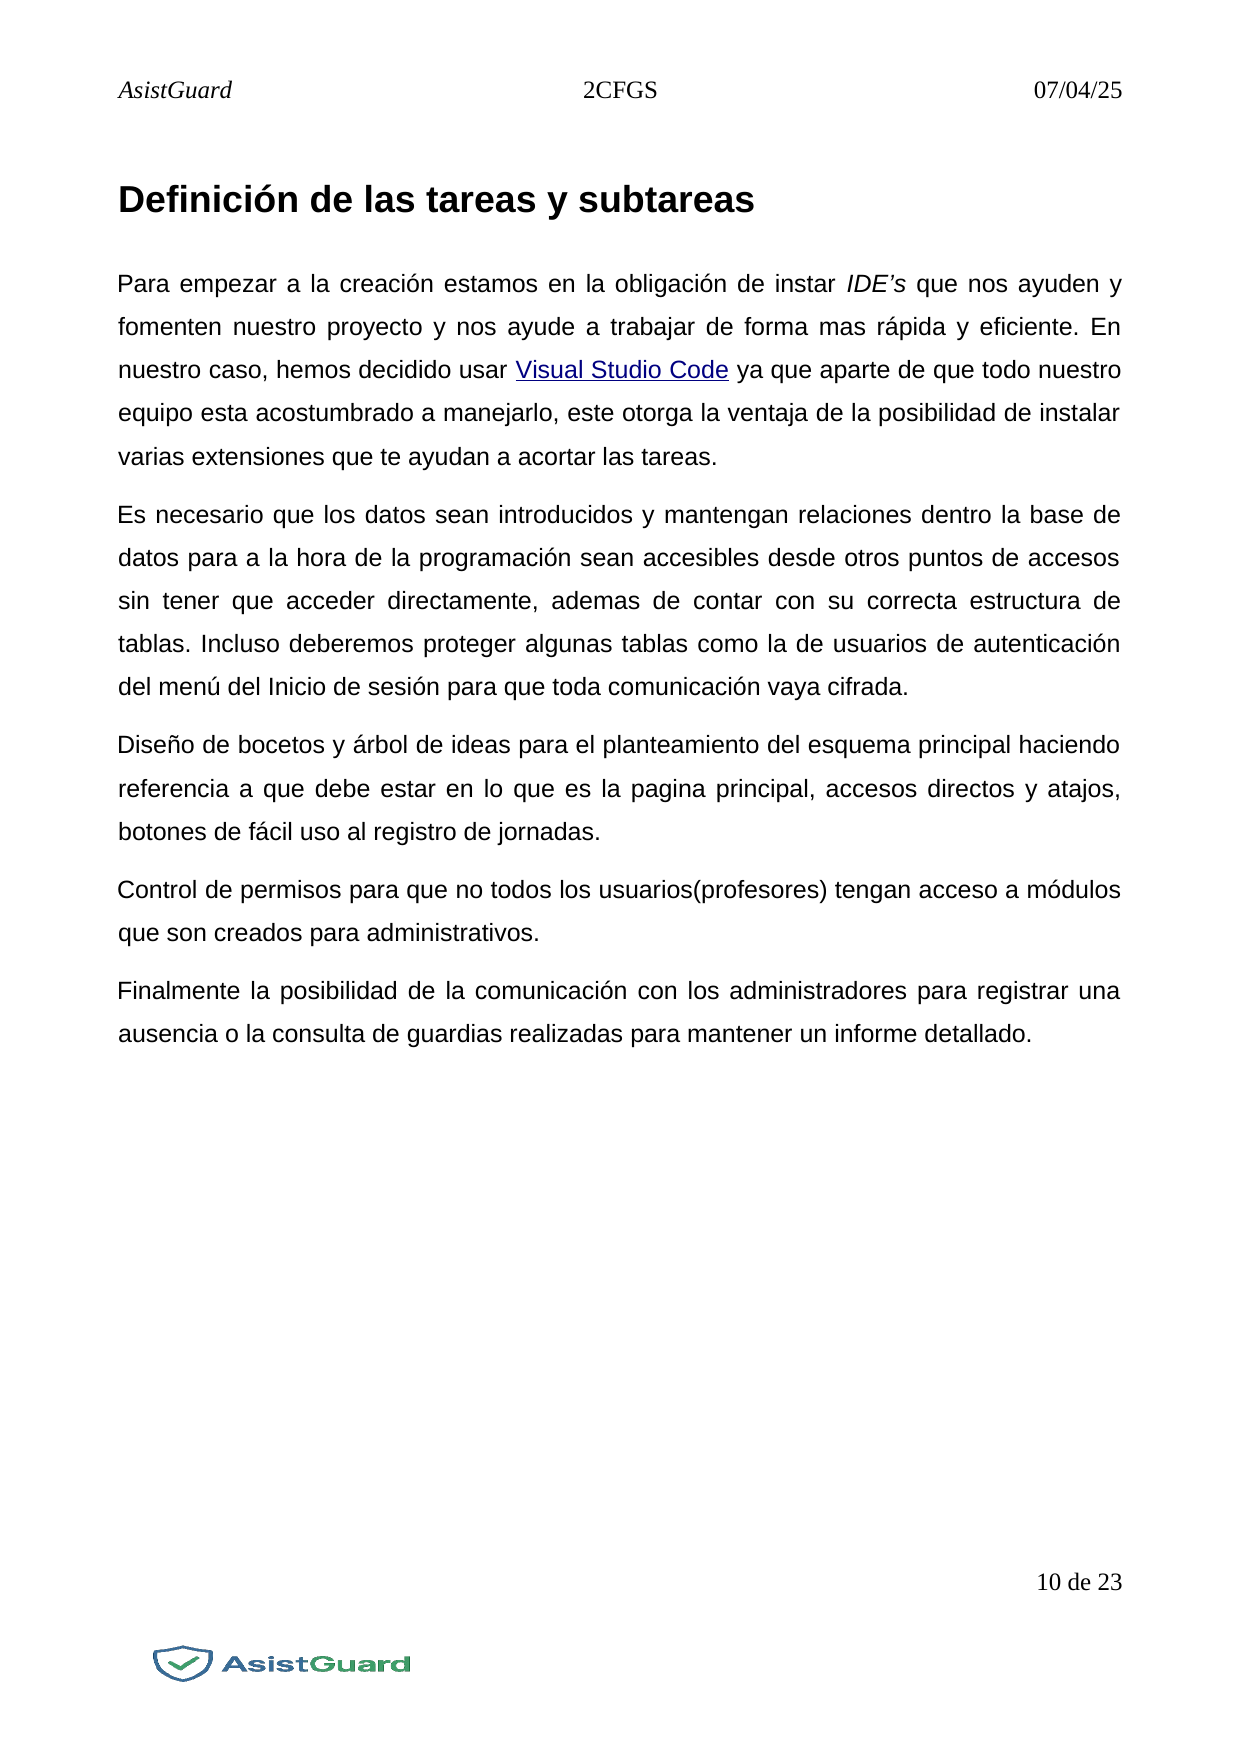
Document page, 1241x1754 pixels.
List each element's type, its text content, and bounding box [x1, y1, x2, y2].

subtitle Definición de las tareas y subtareas [118, 177, 1122, 221]
text Finalmente la posibilidad de la comunicación con los administradores para registrar una ausencia o la consulta de guardias realizadas para mantener un informe detallado. [117, 976, 1122, 1048]
text Control de permisos para que no todos los usuarios(profesores) tengan acceso a módulos que son creados para administrativos. [117, 875, 1122, 947]
text Para empezar a la creación estamos en la obligación de instar IDE’s que nos ayuden y fomenten nuestro proyecto y nos ayude a trabajar de forma mas rápida y eficiente. En nuestro caso, hemos decidido usar Visual Studio Code ya que aparte de que todo nuestro equipo esta acostumbrado a manejarlo, este otorga la ventaja de la posibilidad de instalar varias extensiones que te ayudan a acortar las tareas. [117, 269, 1122, 470]
text Diseño de bocetos y árbol de ideas para el planteamiento del esquema principal haciendo referencia a que debe estar en lo que es la pagina principal, accesos directos y atajos, botones de fácil uso al registro de jornadas. [117, 730, 1122, 845]
picture [118, 1578, 443, 1754]
text Es necesario que los datos sean introducidos y mantengan relaciones dentro la base de datos para a la hora de la programación sean accesibles desde otros puntos de accesos sin tener que acceder directamente, ademas de contar con su correcta estructura de tablas. Incluso deberemos proteger algunas tablas como la de usuarios de autenticación del menú del Inicio de sesión para que toda comunicación vaya cifrada. [117, 500, 1122, 701]
